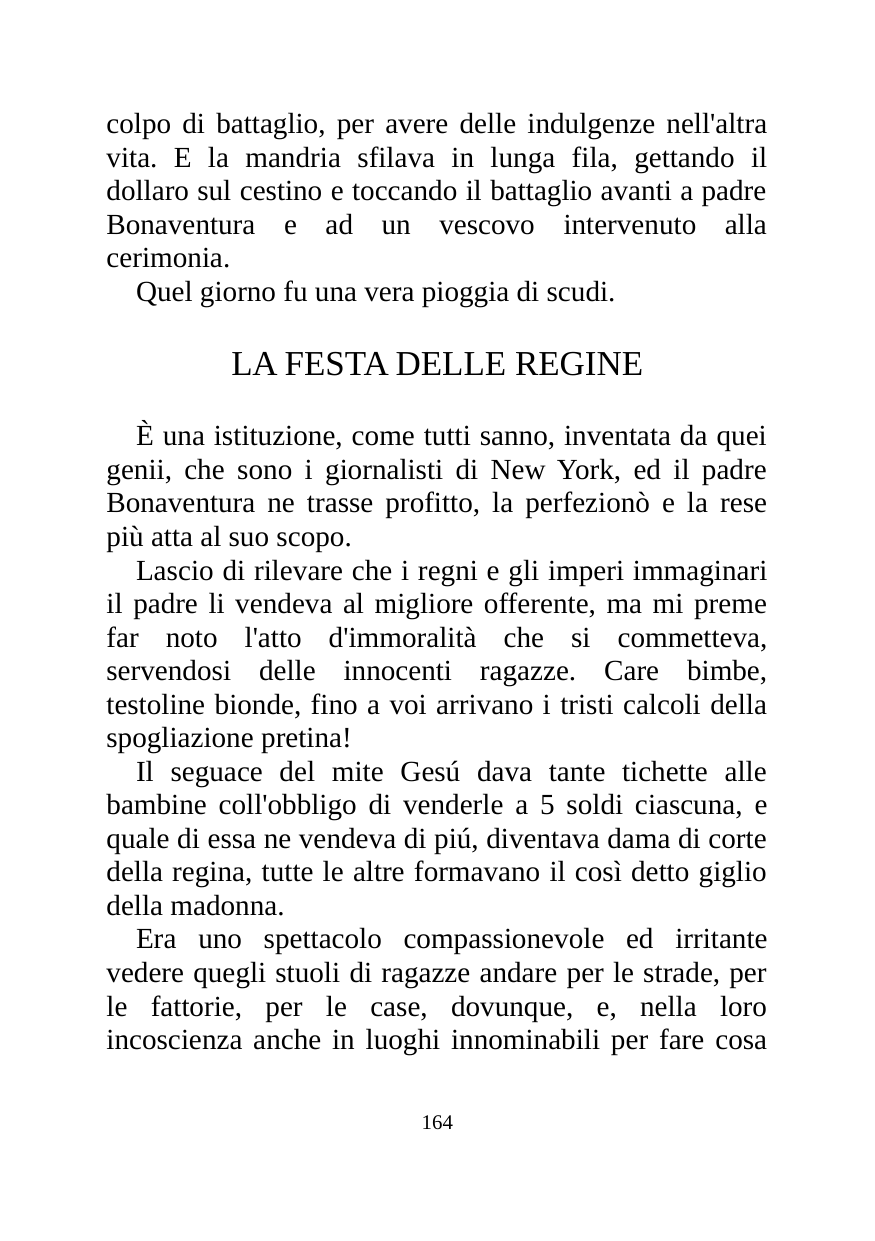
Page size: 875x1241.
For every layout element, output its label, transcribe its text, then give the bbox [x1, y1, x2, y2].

text Il seguace del mite Gesú dava tante tichette alle bambine coll'obbligo di venderle a 5 soldi ciascuna, e quale di essa ne vendeva di piú, diventava dama di corte della regina, tutte le altre formavano il così detto giglio della madonna. [106, 754, 768, 922]
subtitle LA FESTA DELLE REGINE [106, 343, 768, 383]
text colpo di battaglio, per avere delle indulgenze nell'altra vita. E la mandria sfilava in lunga fila, gettando il dollaro sul cestino e toccando il battaglio avanti a padre Bonaventura e ad un vescovo intervenuto alla cerimonia. [106, 106, 768, 274]
text È una istituzione, come tutti sanno, inventata da quei genii, che sono i giornalisti di New York, ed il padre Bonaventura ne trasse profitto, la perfezionò e la rese più atta al suo scopo. [106, 418, 768, 553]
text Era uno spettacolo compassionevole ed irritante vedere quegli stuoli di ragazze andare per le strade, per le fattorie, per le case, dovunque, e, nella loro incoscienza anche in luoghi innominabili per fare cosa [106, 922, 768, 1056]
text Quel giorno fu una vera pioggia di scudi. [106, 274, 768, 307]
text Lascio di rilevare che i regni e gli imperi immaginari il padre li vendeva al migliore offerente, ma mi preme far noto l'atto d'immoralità che si commetteva, servendosi delle innocenti ragazze. Care bimbe, testoline bionde, fino a voi arrivano i tristi calcoli della spogliazione pretina! [106, 553, 768, 754]
